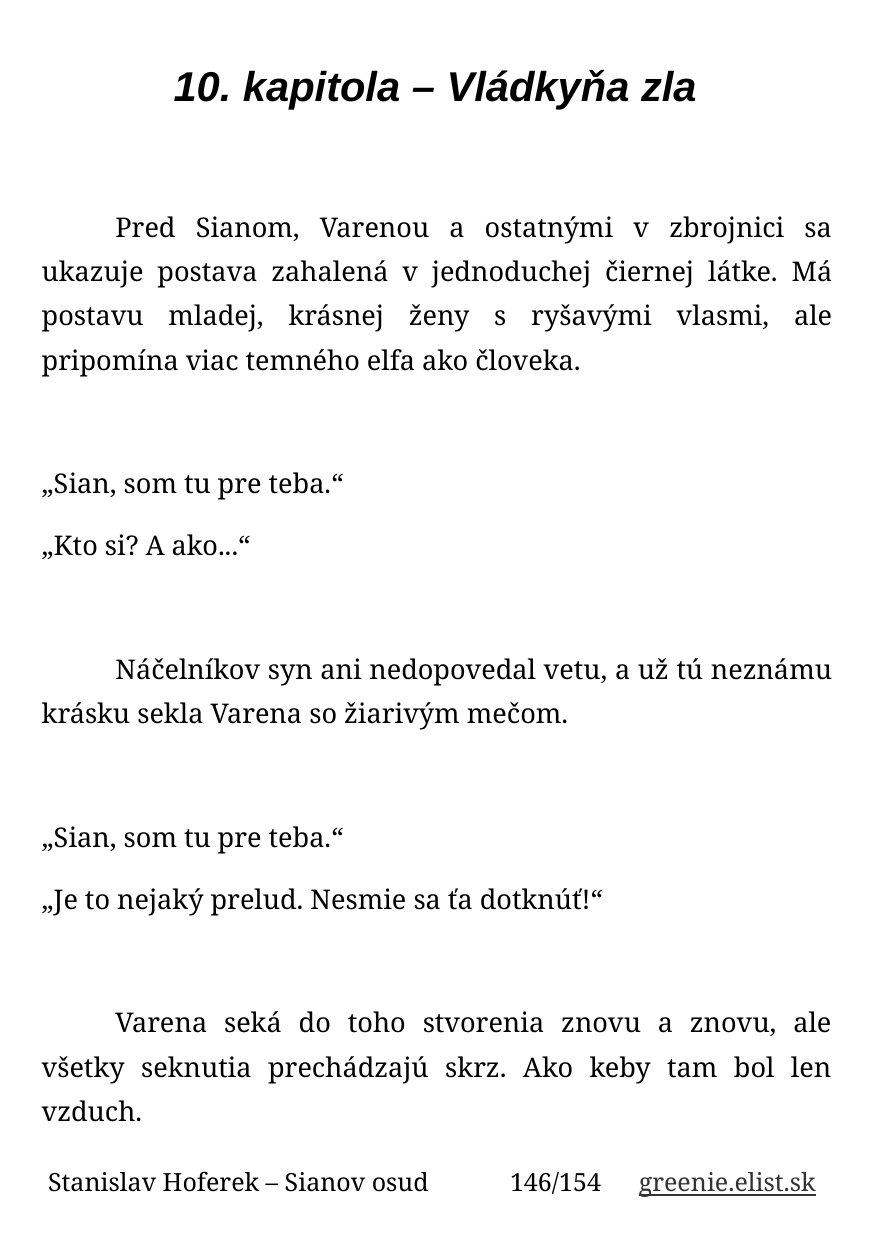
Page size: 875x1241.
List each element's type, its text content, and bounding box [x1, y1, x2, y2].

text Pred Sianom, Varenou a ostatnými v zbrojnici sa ukazuje postava zahalená v jednoduchej čiernej látke. Má postavu mladej, krásnej ženy s ryšavými vlasmi, ale pripomína viac temného elfa ako človeka. [41, 208, 833, 378]
text Náčelníkov syn ani nedopovedal vetu, a už tú neznámu krásku sekla Varena so žiarivým mečom. [41, 650, 833, 731]
text „Sian, som tu pre teba.“ [41, 465, 833, 502]
text „Kto si? A ako...“ [41, 527, 833, 563]
subtitle 10. kapitola – Vládkyňa zla [41, 62, 833, 110]
text „Je to nejaký prelud. Nesmie sa ťa dotknúť!“ [41, 880, 833, 917]
text „Sian, som tu pre teba.“ [41, 818, 833, 855]
text Varena seká do toho stvorenia znovu a znovu, ale všetky seknutia prechádzajú skrz. Ako keby tam bol len vzduch. [41, 1004, 833, 1129]
